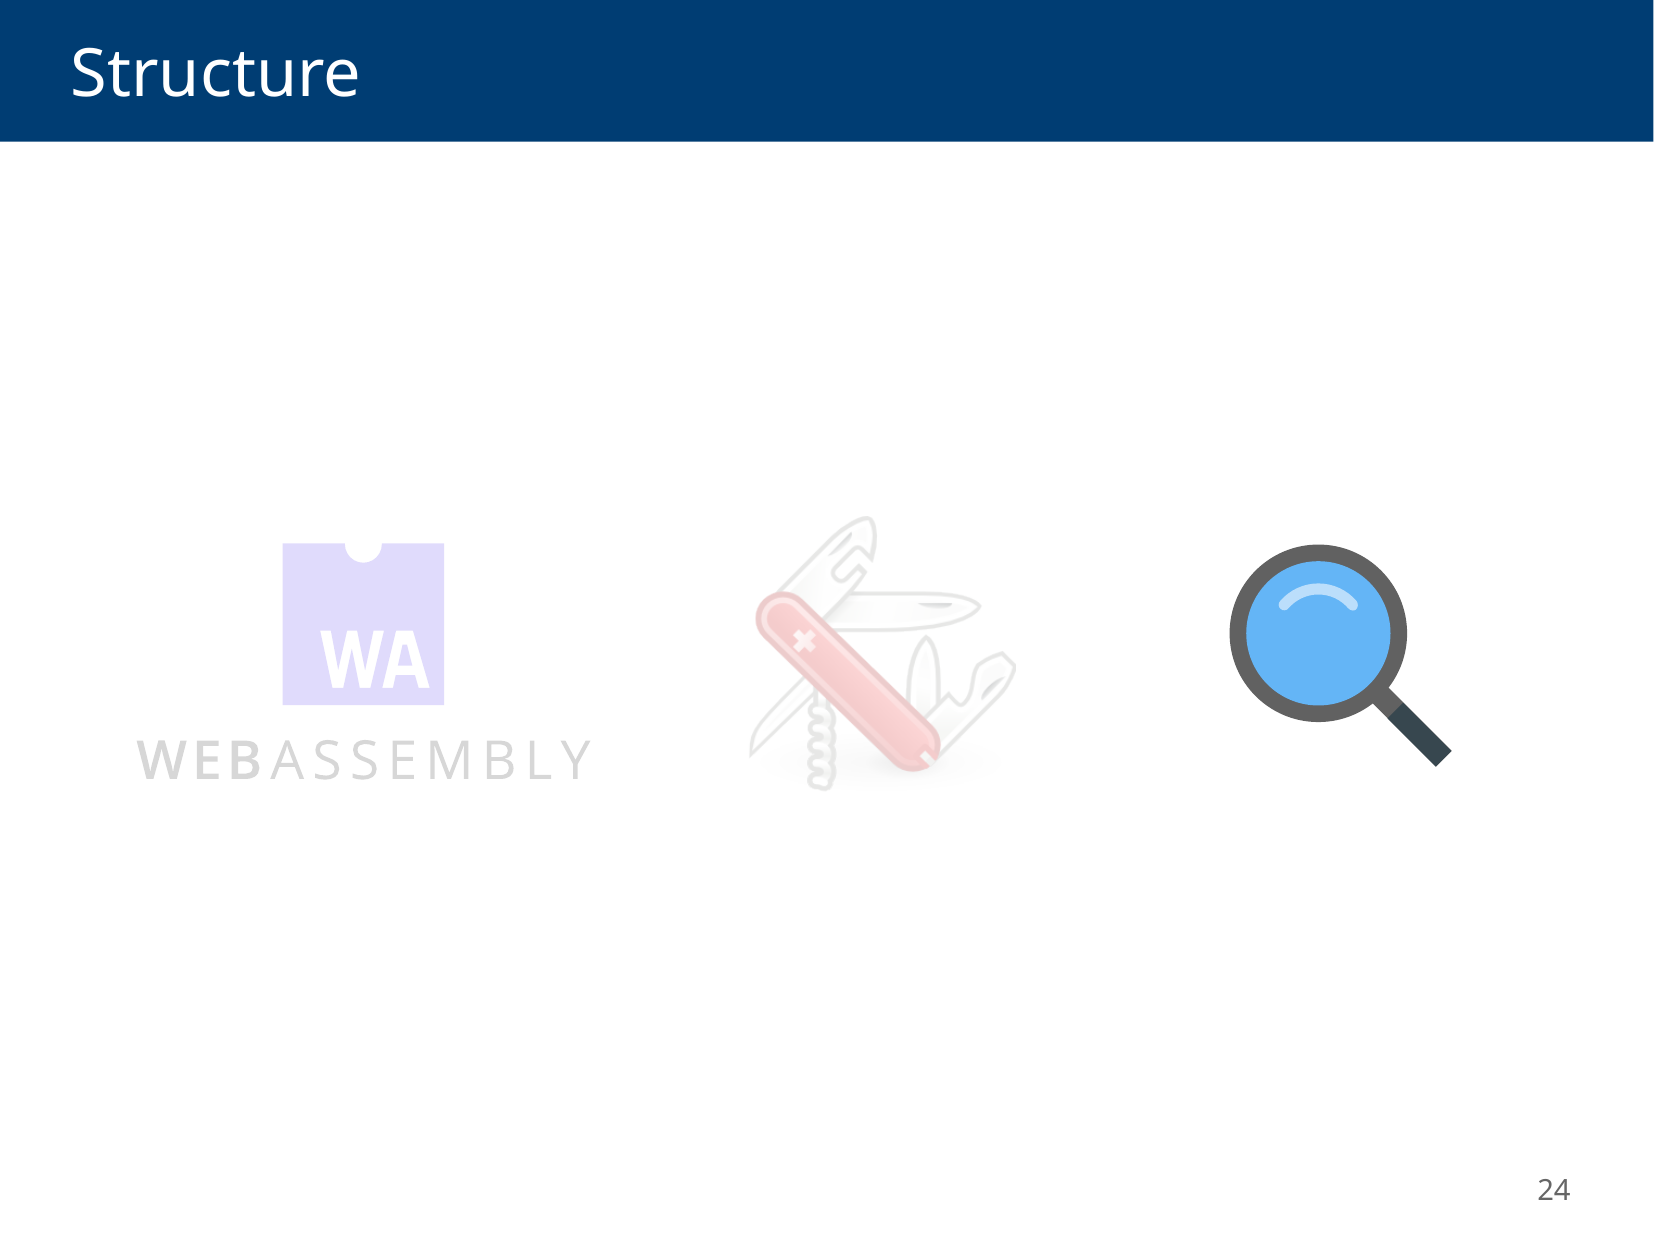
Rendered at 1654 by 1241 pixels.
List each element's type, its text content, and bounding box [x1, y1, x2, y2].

title Structure [0, 0, 1654, 142]
picture [136, 543, 591, 780]
picture [1204, 519, 1477, 792]
picture [738, 516, 1016, 795]
